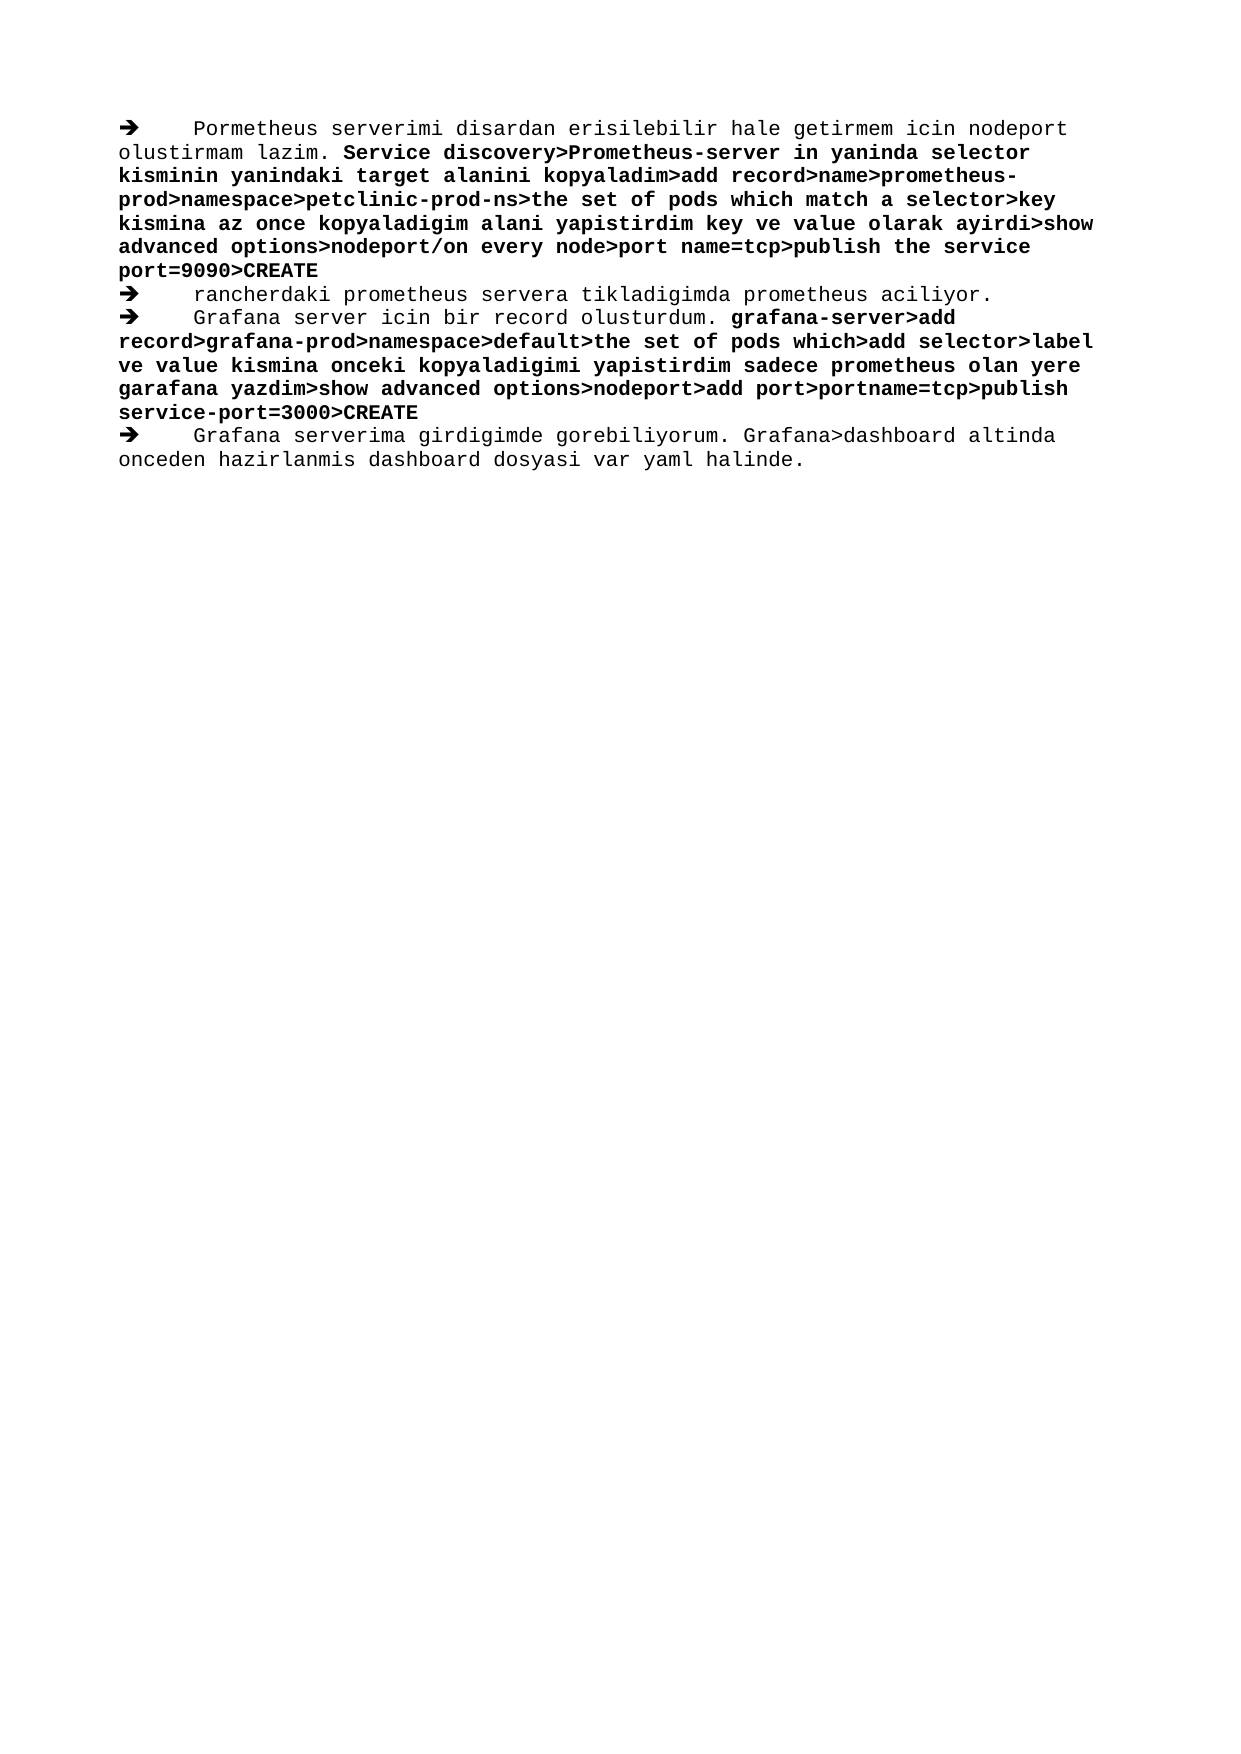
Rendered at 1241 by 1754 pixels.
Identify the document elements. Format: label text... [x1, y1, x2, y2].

list Grafana serverima girdigimde gorebiliyorum. Grafana>dashboard altinda onceden hazirlanmis dashboard dosyasi var yaml halinde. [118, 426, 1122, 473]
list Grafana server icin bir record olusturdum. grafana-server>add record>grafana-prod>namespace>default>the set of pods which>add selector>label ve value kismina onceki kopyaladigimi yapistirdim sadece prometheus olan yere garafana yazdim>show advanced options>nodeport>add port>portname=tcp>publish service-port=3000>CREATE [118, 307, 1122, 426]
list Pormetheus serverimi disardan erisilebilir hale getirmem icin nodeport olustirmam lazim. Service discovery>Prometheus-server in yaninda selector kisminin yanindaki target alanini kopyaladim>add record>name>prometheus-prod>namespace>petclinic-prod-ns>the set of pods which match a selector>key kismina az once kopyaladigim alani yapistirdim key ve value olarak ayirdi>show advanced options>nodeport/on every node>port name=tcp>publish the service port=9090>CREATE [118, 118, 1122, 284]
list rancherdaki prometheus servera tikladigimda prometheus aciliyor. [118, 284, 1122, 307]
